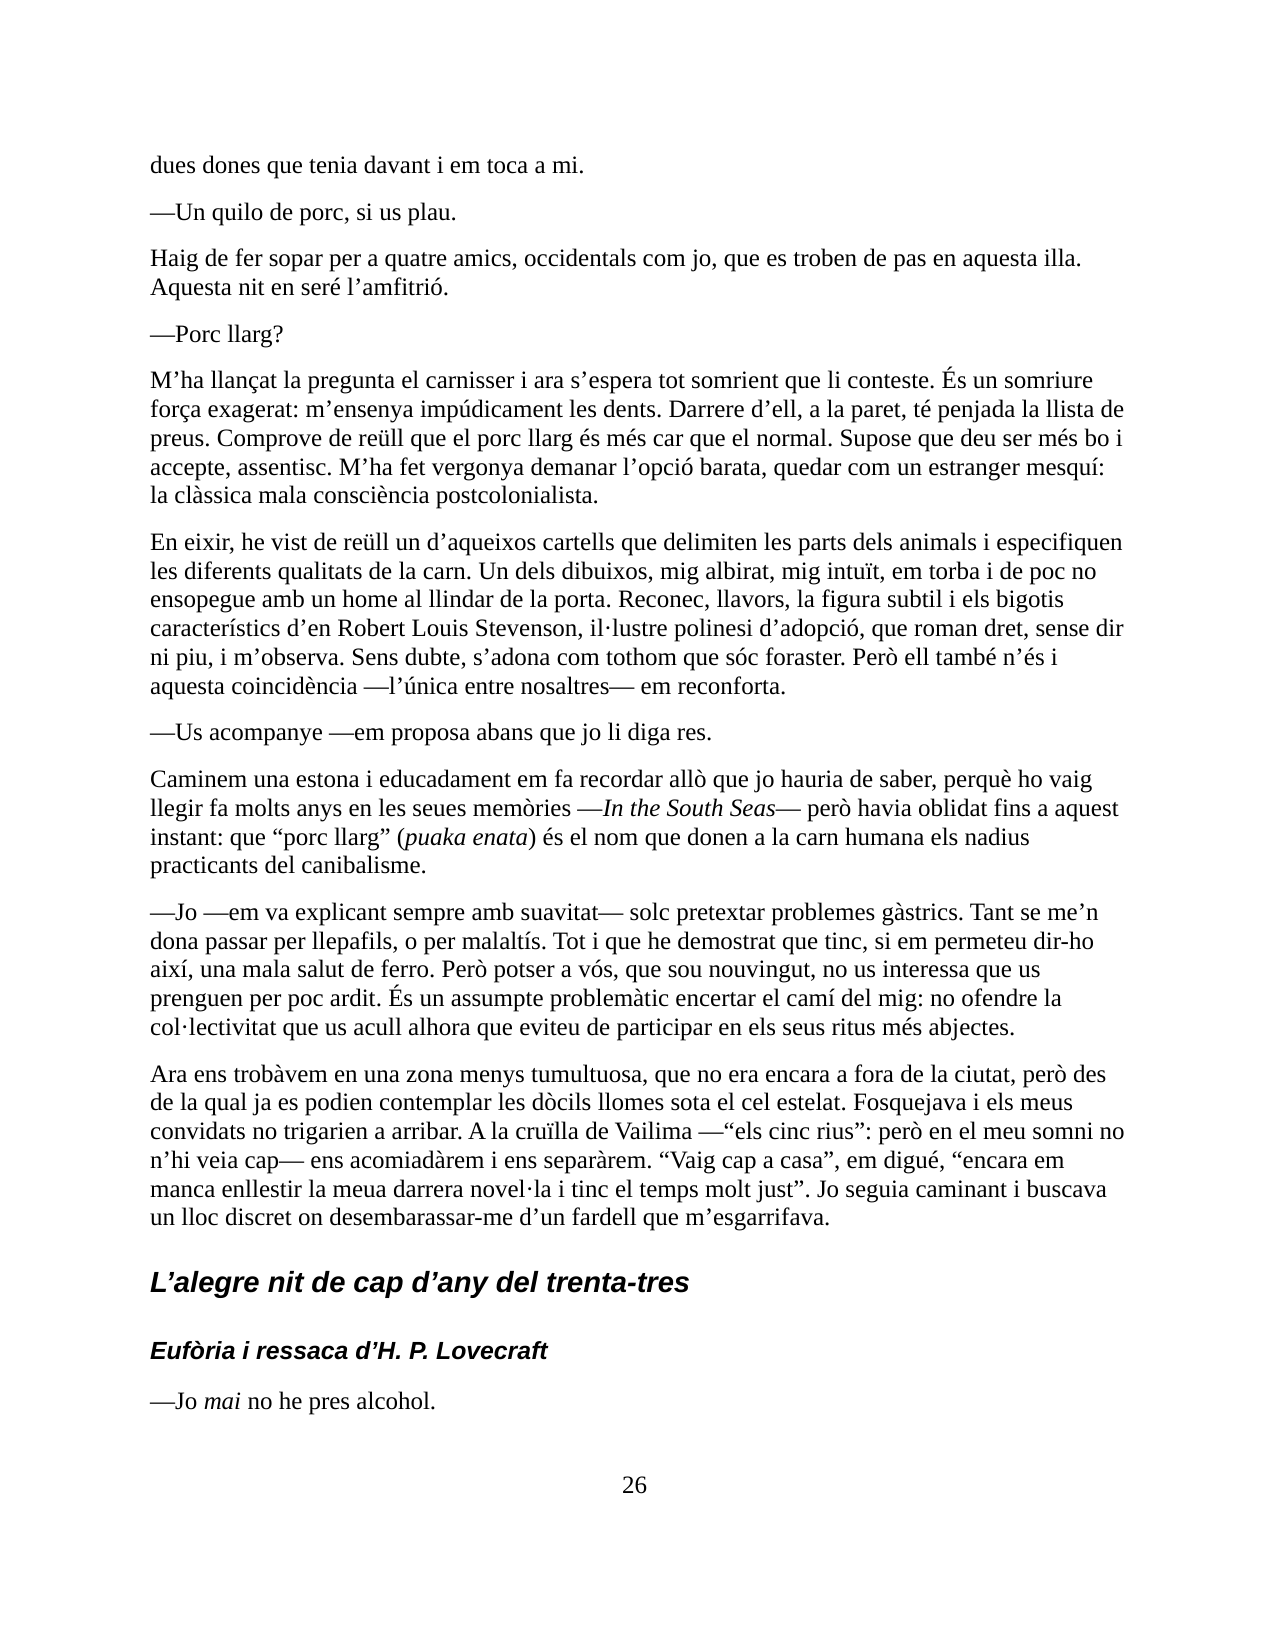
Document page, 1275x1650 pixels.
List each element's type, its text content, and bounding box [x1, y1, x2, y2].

text —Un quilo de porc, si us plau. [150, 197, 1125, 225]
text —Jo mai no he pres alcohol. [150, 1386, 1125, 1415]
text Haig de fer sopar per a quatre amics, occidentals com jo, que es troben de pas en aquesta illa. Aquesta nit en seré l’amfitrió. [150, 243, 1125, 301]
subtitle Eufòria i ressaca d’H. P. Lovecraft [150, 1336, 1125, 1365]
text M’ha llançat la pregunta el carnisser i ara s’espera tot somrient que li conteste. És un somriure força exagerat: m’ensenya impúdicament les dents. Darrere d’ell, a la paret, té penjada la llista de preus. Comprove de reüll que el porc llarg és més car que el normal. Supose que deu ser més bo i accepte, assentisc. M’ha fet vergonya demanar l’opció barata, quedar com un estranger mesquí: la clàssica mala consciència postcolonialista. [150, 365, 1125, 509]
text En eixir, he vist de reüll un d’aqueixos cartells que delimiten les parts dels animals i especifiquen les diferents qualitats de la carn. Un dels dibuixos, mig albirat, mig intuït, em torba i de poc no ensopegue amb un home al llindar de la porta. Reconec, llavors, la figura subtil i els bigotis característics d’en Robert Louis Stevenson, il·lustre polinesi d’adopció, que roman dret, sense dir ni piu, i m’observa. Sens dubte, s’adona com tothom que sóc foraster. Però ell també n’és i aquesta coincidència —l’única entre nosaltres— em reconforta. [150, 527, 1125, 699]
text —Us acompanye —em proposa abans que jo li diga res. [150, 717, 1125, 746]
text Caminem una estona i educadament em fa recordar allò que jo hauria de saber, perquè ho vaig llegir fa molts anys en les seues memòries —In the South Seas— però havia oblidat fins a aquest instant: que “porc llarg” (puaka enata) és el nom que donen a la carn humana els nadius practicants del canibalisme. [150, 764, 1125, 879]
text —Jo —em va explicant sempre amb suavitat— solc pretextar problemes gàstrics. Tant se me’n dona passar per llepafils, o per malaltís. Tot i que he demostrat que tinc, si em permeteu dir-ho així, una mala salut de ferro. Però potser a vós, que sou nouvingut, no us interessa que us prenguen per poc ardit. És un assumpte problemàtic encertar el camí del mig: no ofendre la col·lectivitat que us acull alhora que eviteu de participar en els seus ritus més abjectes. [150, 897, 1125, 1041]
text —Porc llarg? [150, 319, 1125, 347]
subtitle L’alegre nit de cap d’any del trenta-tres [150, 1265, 1125, 1299]
text Ara ens trobàvem en una zona menys tumultuosa, que no era encara a fora de la ciutat, però des de la qual ja es podien contemplar les dòcils llomes sota el cel estelat. Fosquejava i els meus convidats no trigarien a arribar. A la cruïlla de Vailima —“els cinc rius”: però en el meu somni no n’hi veia cap— ens acomiadàrem i ens separàrem. “Vaig cap a casa”, em digué, “encara em manca enllestir la meua darrera novel·la i tinc el temps molt just”. Jo seguia caminant i buscava un lloc discret on desembarassar-me d’un fardell que m’esgarrifava. [150, 1059, 1125, 1231]
text dues dones que tenia davant i em toca a mi. [150, 150, 1125, 179]
